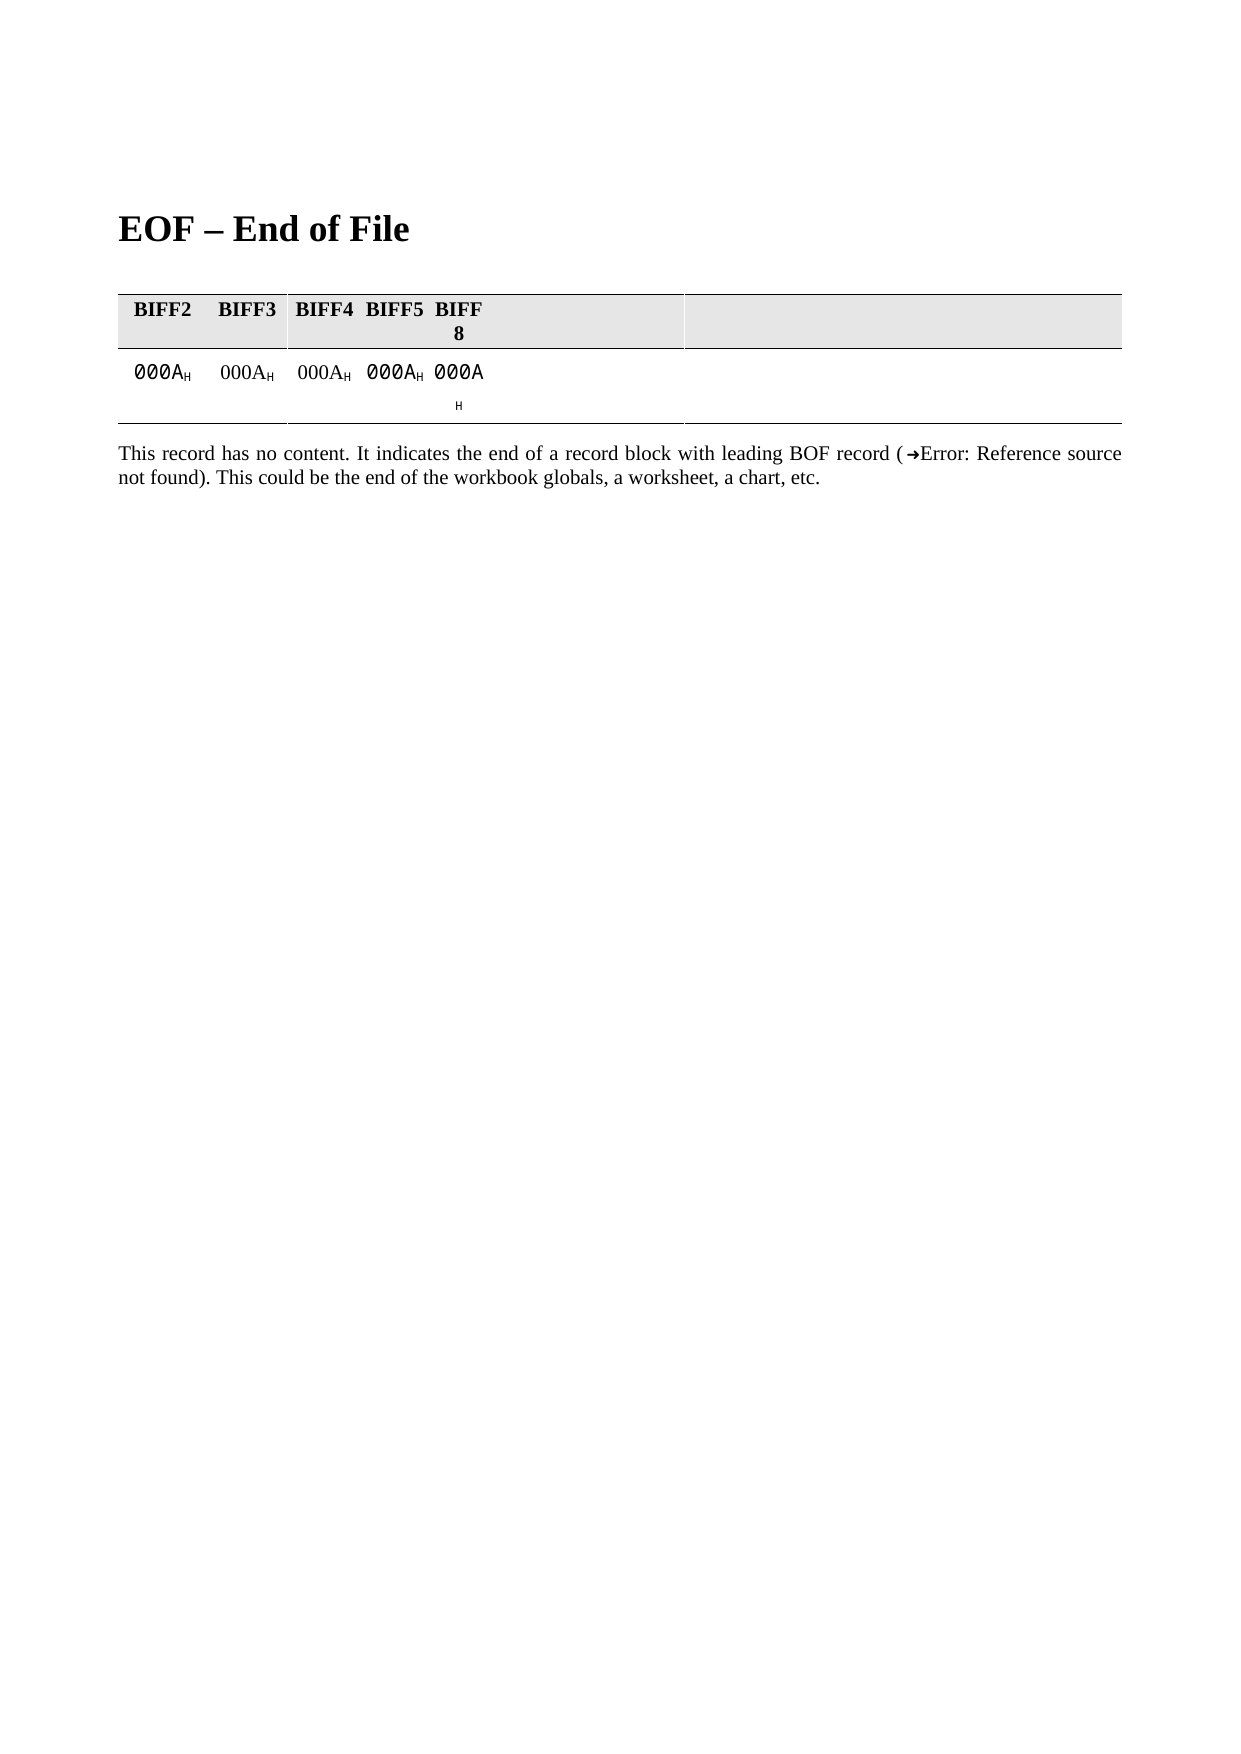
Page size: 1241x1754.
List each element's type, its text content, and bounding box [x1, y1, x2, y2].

table_header BIFF5 [361, 295, 428, 348]
table_cell [685, 349, 1122, 423]
table_cell 000AH [428, 349, 489, 423]
subtitle EOF – End of File [118, 207, 1122, 250]
text This record has no content. It indicates the end of a record block with leading BOF record (➜5.8). This could be the end of the workbook globals, a worksheet, a chart, etc. [118, 441, 1122, 489]
table_header BIFF2 [118, 295, 207, 348]
table_header BIFF8 [428, 295, 489, 348]
table_header [685, 295, 1122, 348]
table_cell 000AH [288, 349, 361, 423]
table_cell [596, 349, 642, 423]
table_cell 000AH [361, 349, 428, 423]
table_cell 000AH [118, 349, 207, 423]
table_header [596, 295, 642, 348]
table_cell [545, 349, 596, 423]
table_header [489, 295, 545, 348]
table_cell [489, 349, 545, 423]
table_header BIFF4 [288, 295, 361, 348]
table_cell [642, 349, 684, 423]
table_header [642, 295, 684, 348]
table_header BIFF3 [207, 295, 287, 348]
table_cell 000AH [207, 349, 287, 423]
table_header [545, 295, 596, 348]
